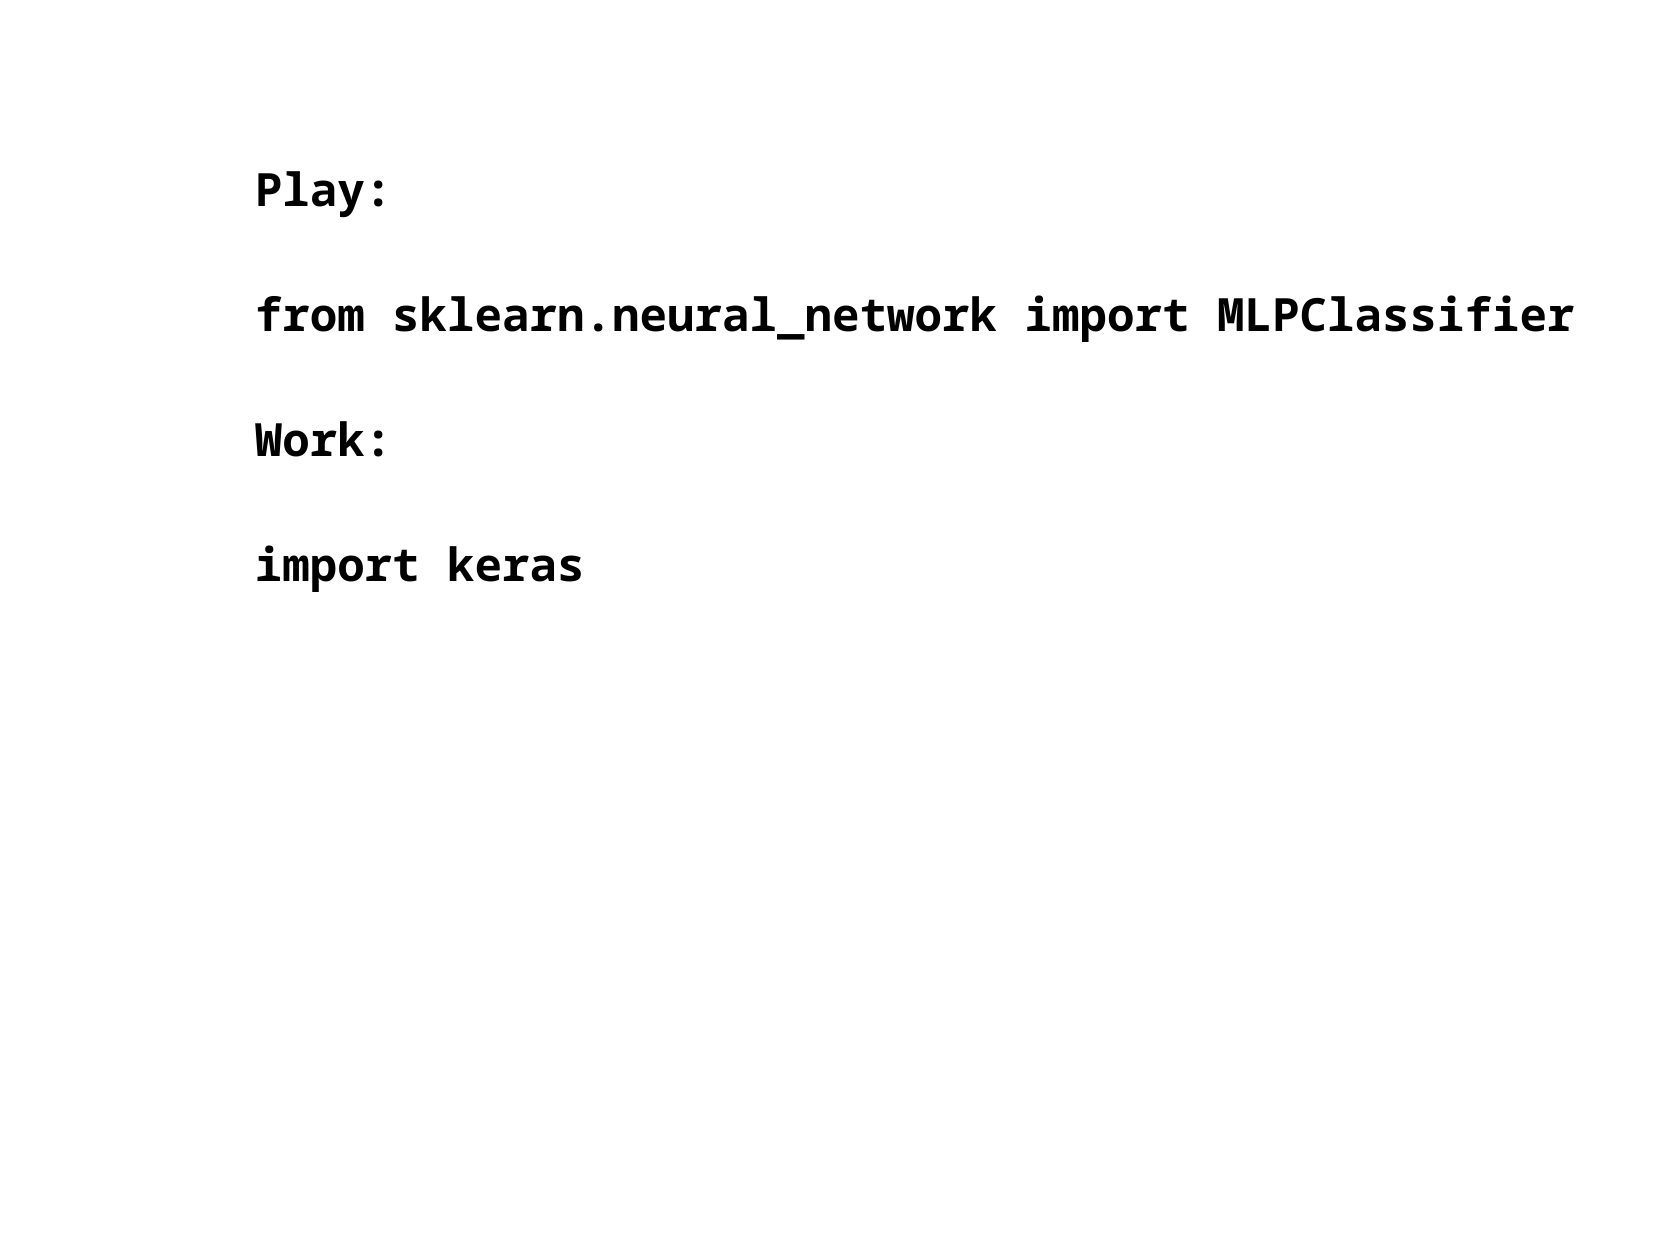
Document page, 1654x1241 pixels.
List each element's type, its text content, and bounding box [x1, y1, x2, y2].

text_box Play: from sklearn.neural_network import MLPClassifier Work: import keras [240, 150, 1590, 530]
